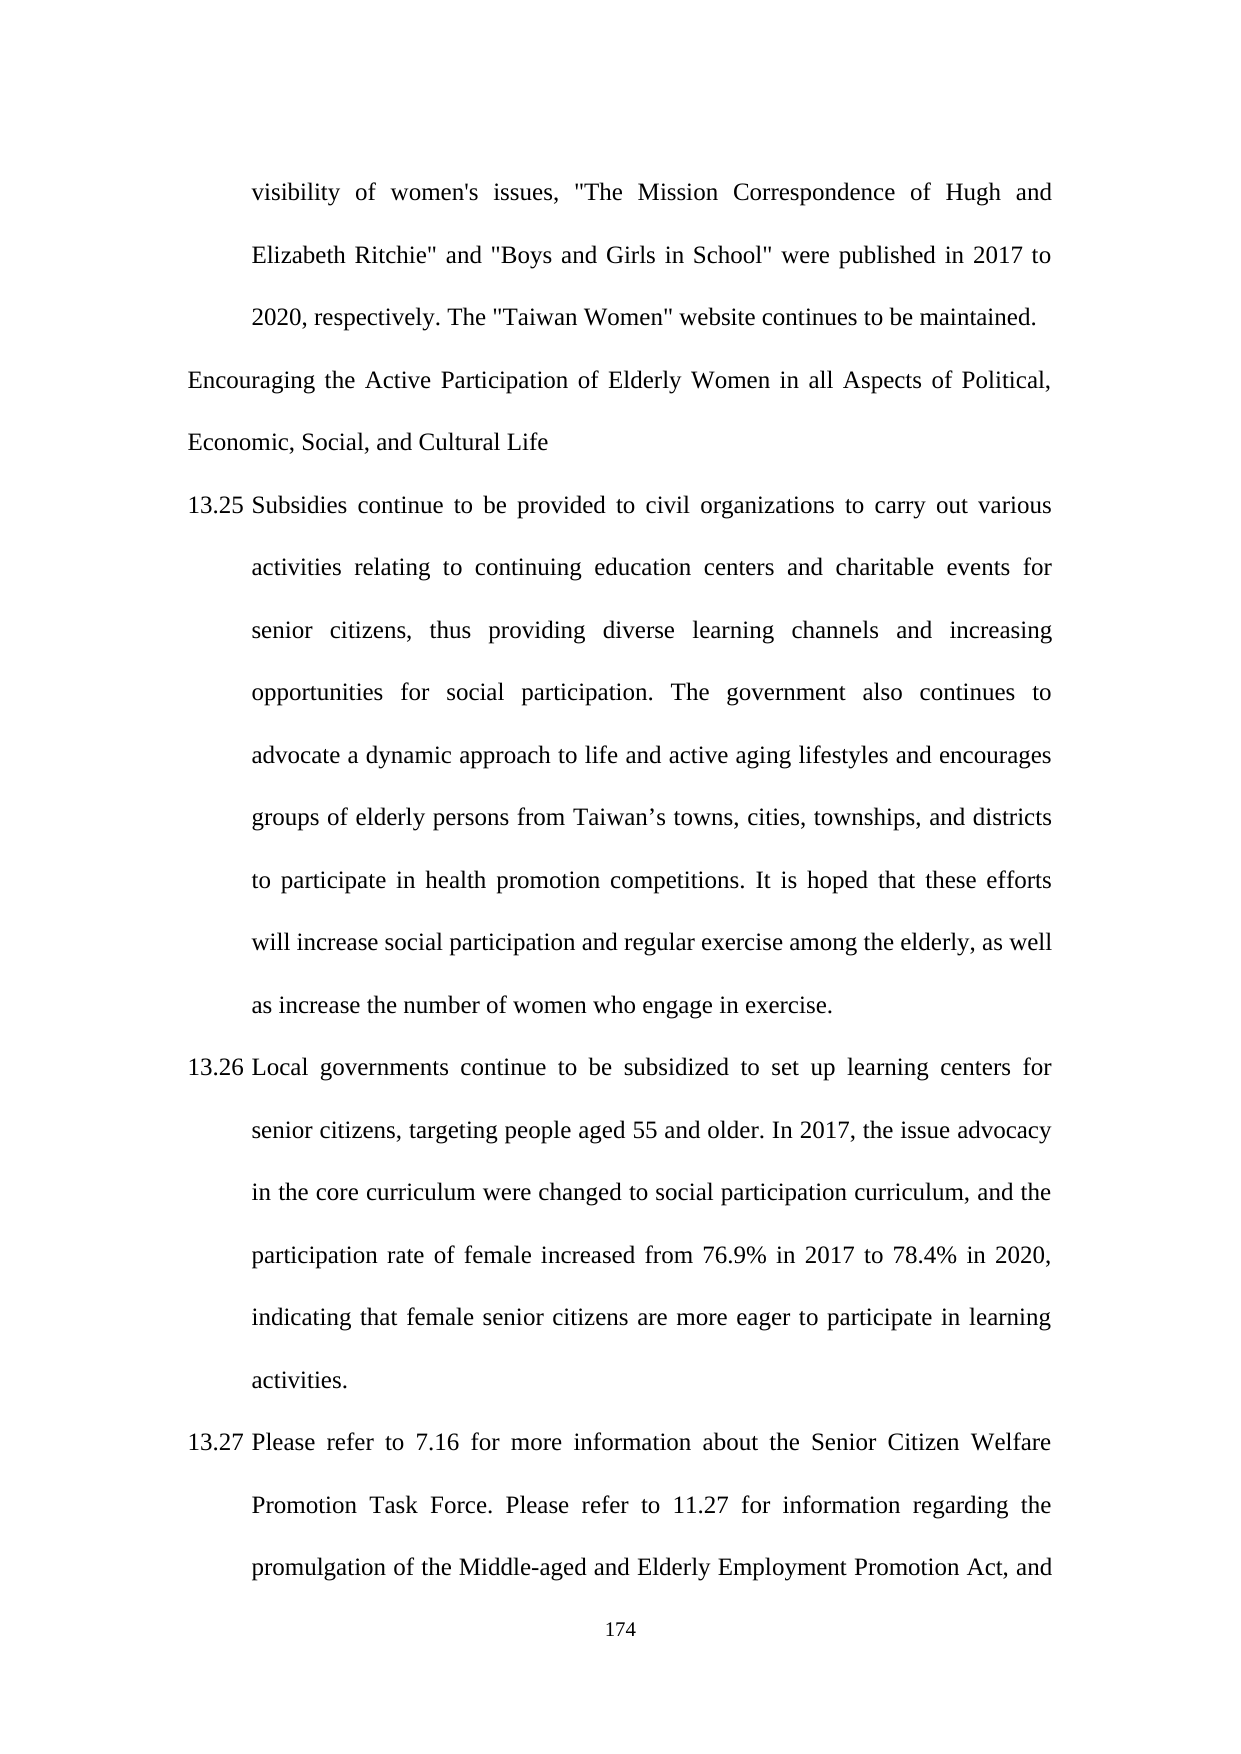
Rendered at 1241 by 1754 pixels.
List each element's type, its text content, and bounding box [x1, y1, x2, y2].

list Local governments continue to be subsidized to set up learning centers for senior citizens, targeting people aged 55 and older. In 2017, the issue advocacy in the core curriculum were changed to social participation curriculum, and the participation rate of female increased from 76.9% in 2017 to 78.4% in 2020, indicating that female senior citizens are more eager to participate in learning activities. [187, 1025, 1053, 1400]
list Subsidies continue to be provided to civil organizations to carry out various activities relating to continuing education centers and charitable events for senior citizens, thus providing diverse learning channels and increasing opportunities for social participation. The government also continues to advocate a dynamic approach to life and active aging lifestyles and encourages groups of elderly persons from Taiwan’s towns, cities, townships, and districts to participate in health promotion competitions. It is hoped that these efforts will increase social participation and regular exercise among the elderly, as well as increase the number of women who engage in exercise. [187, 462, 1053, 1025]
list Please refer to 7.16 for more information about the Senior Citizen Welfare Promotion Task Force. Please refer to 11.27 for information regarding the promulgation of the Middle-aged and Elderly Employment Promotion Act, and [187, 1400, 1053, 1587]
text Encouraging the Active Participation of Elderly Women in all Aspects of Political, Economic, Social, and Cultural Life [187, 337, 1053, 462]
list visibility of women's issues, "The Mission Correspondence of Hugh and Elizabeth Ritchie" and "Boys and Girls in School" were published in 2017 to 2020, respectively. The "Taiwan Women" website continues to be maintained. [187, 150, 1053, 337]
